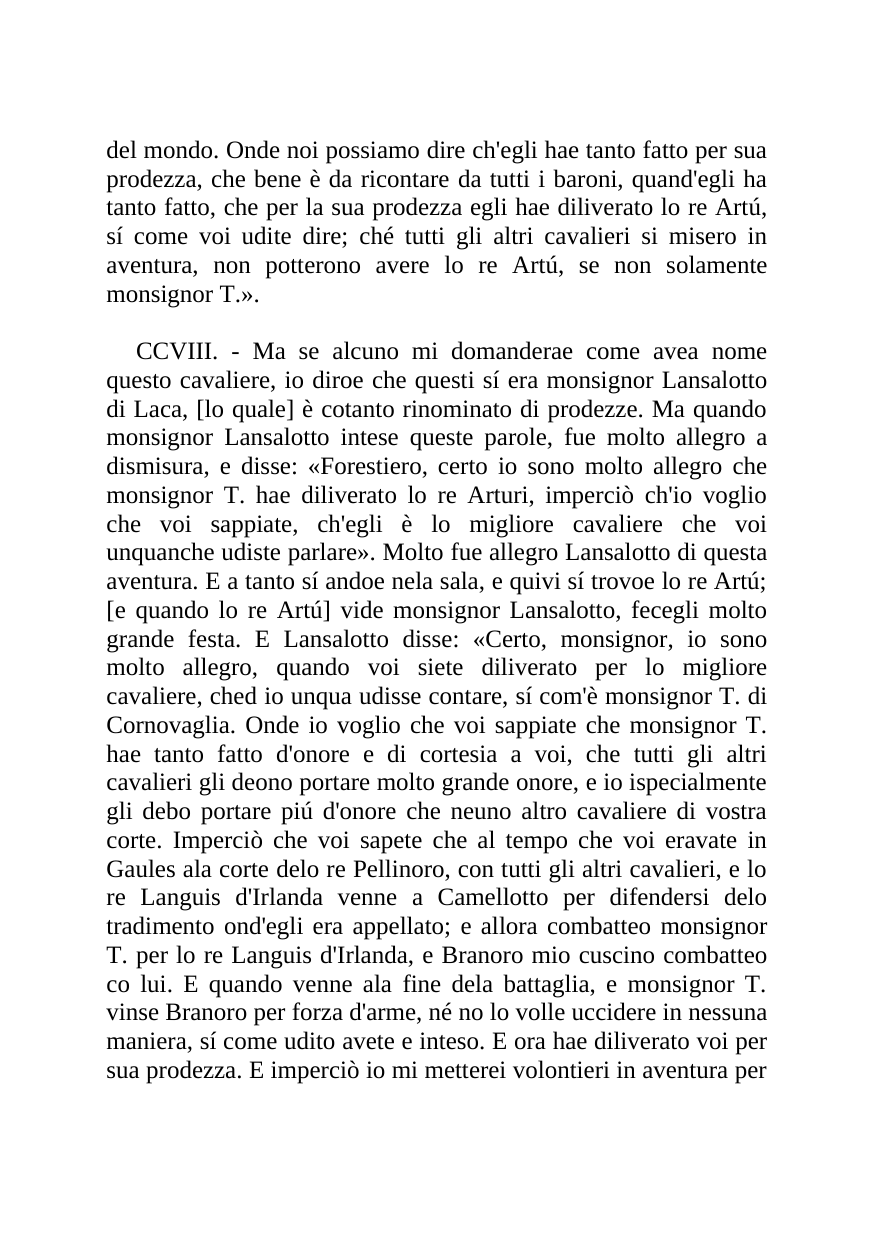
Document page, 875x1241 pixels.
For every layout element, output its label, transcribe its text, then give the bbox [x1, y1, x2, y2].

text CCVIII. - Ma se alcuno mi domanderae come avea nome questo cavaliere, io diroe che questi sí era monsignor Lansalotto di Laca, [lo quale] è cotanto rinominato di prodezze. Ma quando monsignor Lansalotto intese queste parole, fue molto allegro a dismisura, e disse: «Forestiero, certo io sono molto allegro che monsignor T. hae diliverato lo re Arturi, imperciò ch'io voglio che voi sappiate, ch'egli è lo migliore cavaliere che voi unquanche udiste parlare». Molto fue allegro Lansalotto di questa aventura. E a tanto sí andoe nela sala, e quivi sí trovoe lo re Artú; [e quando lo re Artú] vide monsignor Lansalotto, fecegli molto grande festa. E Lansalotto disse: «Certo, monsignor, io sono molto allegro, quando voi siete diliverato per lo migliore cavaliere, ched io unqua udisse contare, sí com'è monsignor T. di Cornovaglia. Onde io voglio che voi sappiate che monsignor T. hae tanto fatto d'onore e di cortesia a voi, che tutti gli altri cavalieri gli deono portare molto grande onore, e io ispecialmente gli debo portare piú d'onore che neuno altro cavaliere di vostra corte. Imperciò che voi sapete che al tempo che voi eravate in Gaules ala corte delo re Pellinoro, con tutti gli altri cavalieri, e lo re Languis d'Irlanda venne a Camellotto per difendersi delo tradimento ond'egli era appellato; e allora combatteo monsignor T. per lo re Languis d'Irlanda, e Branoro mio cuscino combatteo co lui. E quando venne ala fine dela battaglia, e monsignor T. vinse Branoro per forza d'arme, né no lo volle uccidere in nessuna maniera, sí come udito avete e inteso. E ora hae diliverato voi per sua prodezza. E imperciò io mi metterei volontieri in aventura per [106, 336, 768, 1084]
text del mondo. Onde noi possiamo dire ch'egli hae tanto fatto per sua prodezza, che bene è da ricontare da tutti i baroni, quand'egli ha tanto fatto, che per la sua prodezza egli hae diliverato lo re Artú, sí come voi udite dire; ché tutti gli altri cavalieri si misero in aventura, non potterono avere lo re Artú, se non solamente monsignor T.». [106, 135, 768, 307]
